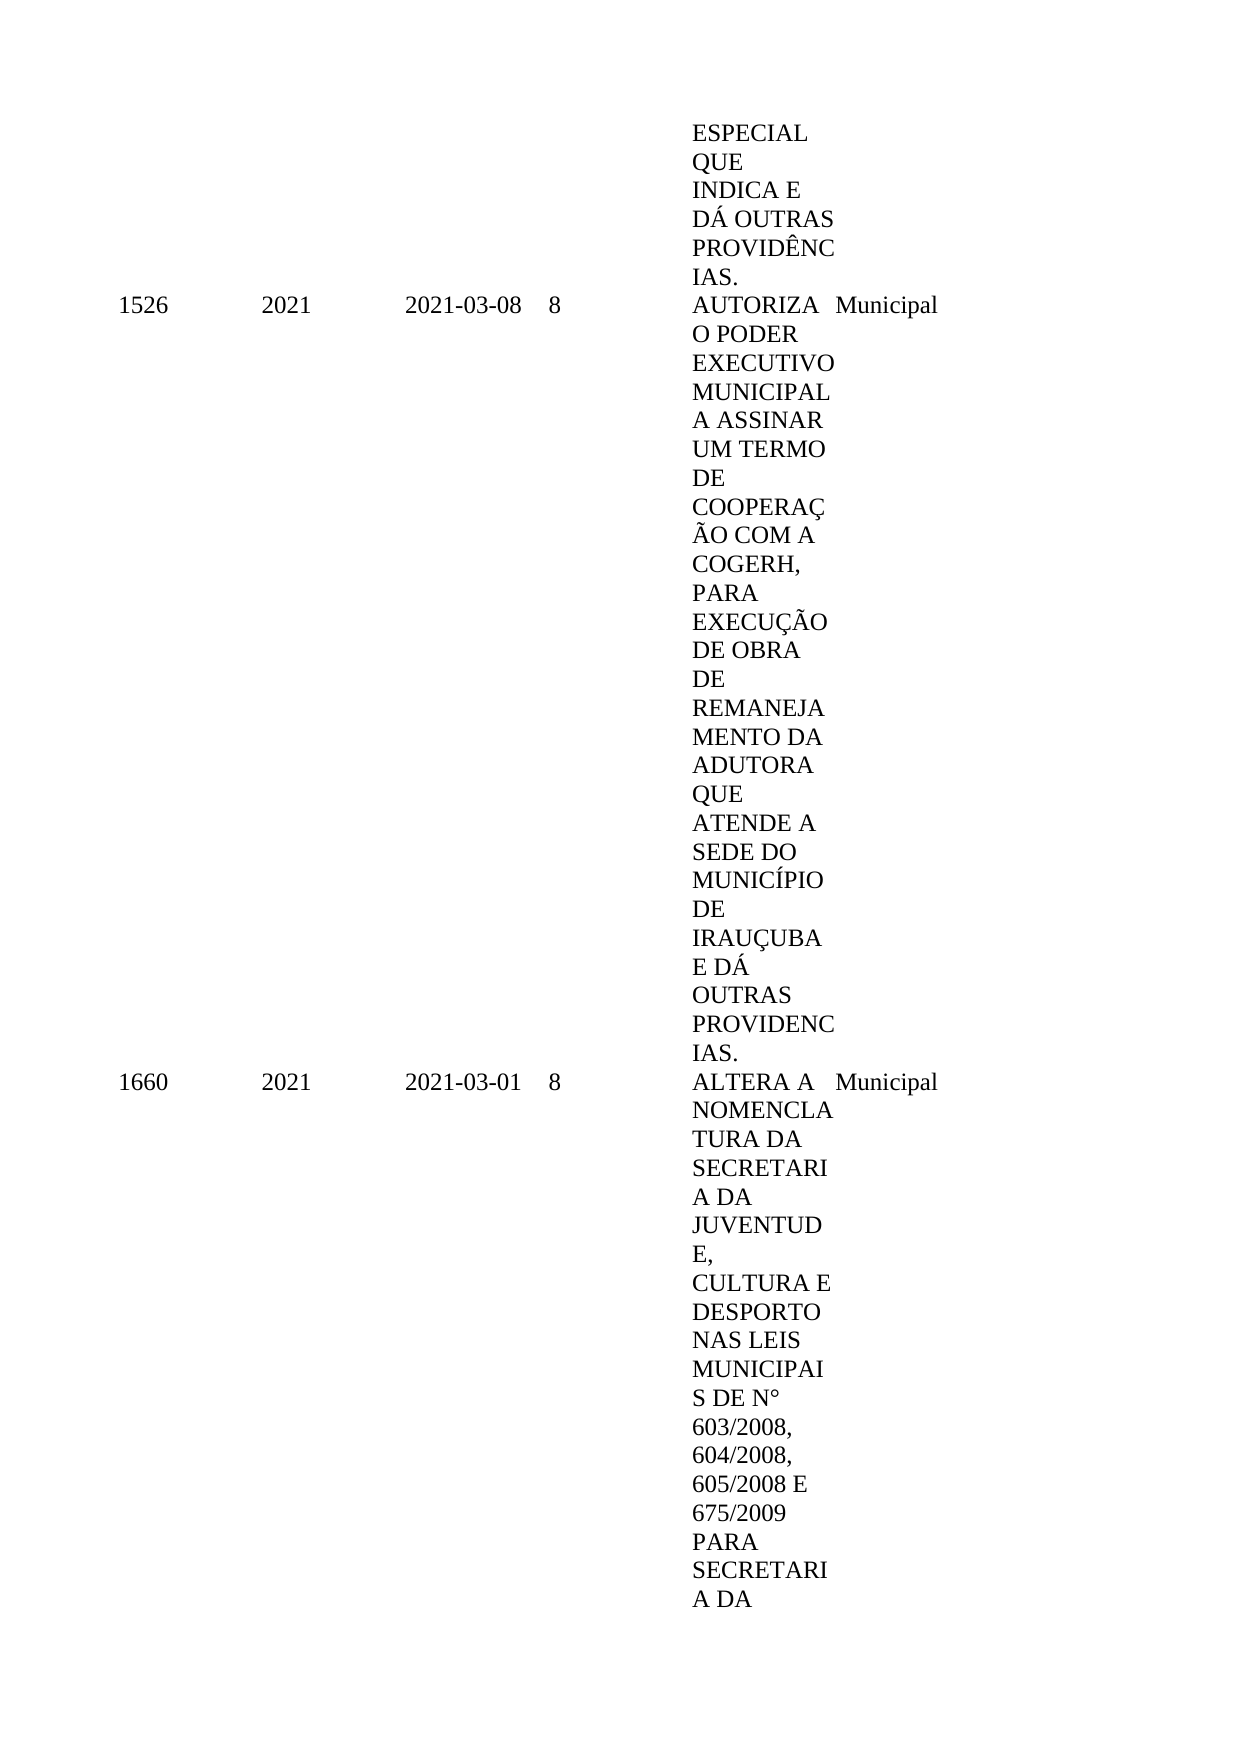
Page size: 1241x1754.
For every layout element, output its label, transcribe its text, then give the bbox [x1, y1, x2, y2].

table_cell Municipal [835, 291, 979, 1067]
table_cell 2021 [261, 291, 405, 1067]
table_cell [261, 118, 405, 291]
table_cell 2021-03-01 [405, 1067, 548, 1613]
table_cell 1526 [118, 291, 261, 1067]
table_cell 1660 [118, 1067, 261, 1613]
table_cell 8 [548, 291, 692, 1067]
table_cell Municipal [835, 1067, 979, 1613]
table_cell [979, 118, 1122, 291]
table_cell [979, 291, 1122, 1067]
table_cell AUTORIZA O PODER EXECUTIVO MUNICIPAL A ASSINAR UM TERMO DE COOPERAÇÃO COM A COGERH, PARA EXECUÇÃO DE OBRA DE REMANEJAMENTO DA ADUTORA QUE ATENDE A SEDE DO MUNICÍPIO DE IRAUÇUBA E DÁ OUTRAS PROVIDENCIAS. [692, 291, 835, 1067]
table_cell 8 [548, 1067, 692, 1613]
table_cell [118, 118, 261, 291]
table_cell [548, 118, 692, 291]
table_cell [835, 118, 979, 291]
table_cell ESPECIAL QUE INDICA E DÁ OUTRAS PROVIDÊNCIAS. [692, 118, 835, 291]
table_cell [979, 1067, 1122, 1613]
table_cell [405, 118, 548, 291]
table_cell ALTERA A NOMENCLATURA DA SECRETARIA DA JUVENTUDE, CULTURA E DESPORTO NAS LEIS MUNICIPAIS DE N° 603/2008, 604/2008, 605/2008 E 675/2009 PARA SECRETARIA DA [692, 1067, 835, 1613]
table_cell 2021-03-08 [405, 291, 548, 1067]
table_cell 2021 [261, 1067, 405, 1613]
